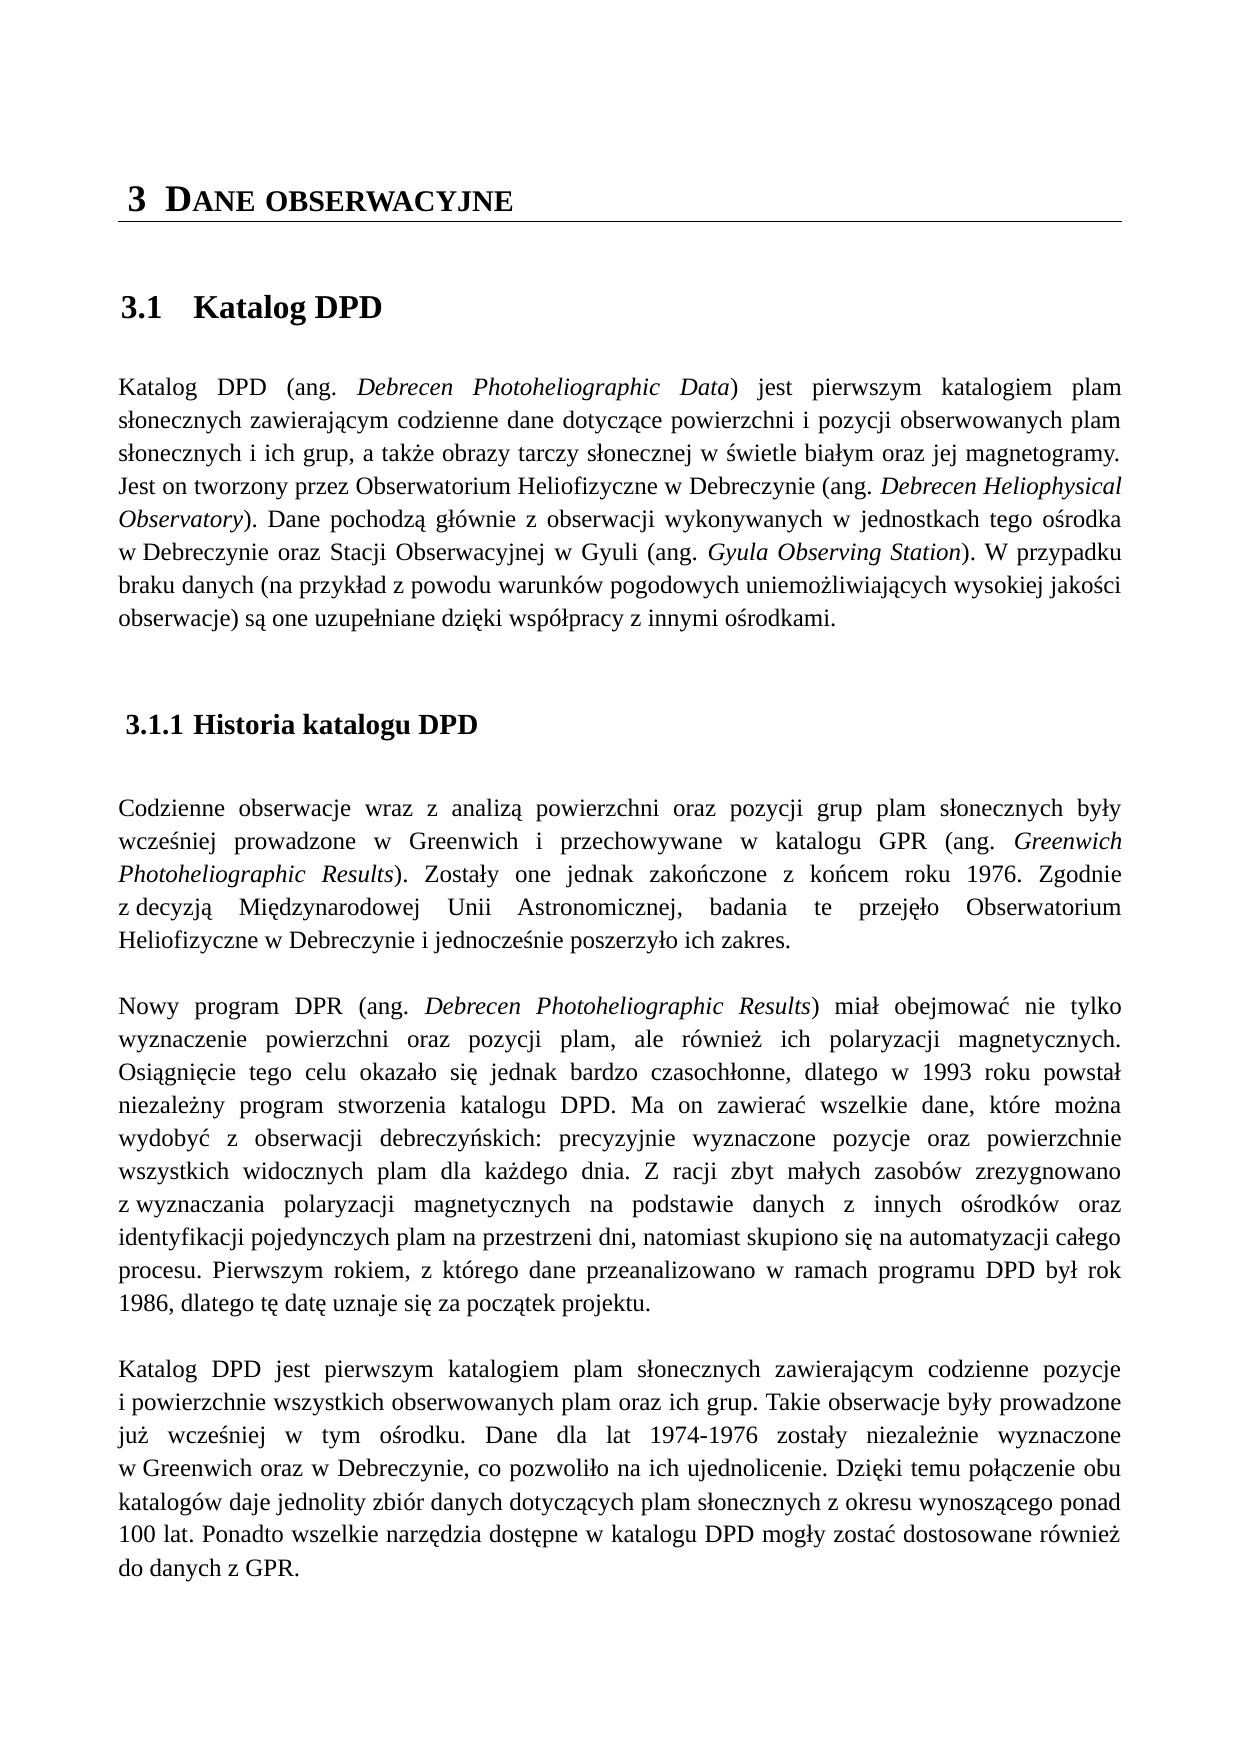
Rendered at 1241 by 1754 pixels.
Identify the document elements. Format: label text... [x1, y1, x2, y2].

subtitle Katalog DPD [112, 287, 1122, 325]
subtitle Historia katalogu DPD [118, 707, 1122, 741]
subtitle Dane obserwacyjne [118, 176, 1122, 221]
text Nowy program DPR (ang. Debrecen Photoheliographic Results) miał obejmować nie tylko wyznaczenie powierzchni oraz pozycji plam, ale również ich polaryzacji magnetycznych. Osiągnięcie tego celu okazało się jednak bardzo czasochłonne, dlatego w 1993 roku powstał niezależny program stworzenia katalogu DPD. Ma on zawierać wszelkie dane, które można wydobyć z obserwacji debreczyńskich: precyzyjnie wyznaczone pozycje oraz powierzchnie wszystkich widocznych plam dla każdego dnia. Z racji zbyt małych zasobów zrezygnowano z wyznaczania polaryzacji magnetycznych na podstawie danych z innych ośrodków oraz identyfikacji pojedynczych plam na przestrzeni dni, natomiast skupiono się na automatyzacji całego procesu. Pierwszym rokiem, z którego dane przeanalizowano w ramach programu DPD był rok 1986, dlatego tę datę uznaje się za początek projektu. [118, 991, 1122, 1317]
text Katalog DPD (ang. Debrecen Photoheliographic Data) jest pierwszym katalogiem plam słonecznych zawierającym codzienne dane dotyczące powierzchni i pozycji obserwowanych plam słonecznych i ich grup, a także obrazy tarczy słonecznej w świetle białym oraz jej magnetogramy. Jest on tworzony przez Obserwatorium Heliofizyczne w Debreczynie (ang. Debrecen Heliophysical Observatory). Dane pochodzą głównie z obserwacji wykonywanych w jednostkach tego ośrodka w Debreczynie oraz Stacji Obserwacyjnej w Gyuli (ang. Gyula Observing Station). W przypadku braku danych (na przykład z powodu warunków pogodowych uniemożliwiających wysokiej jakości obserwacje) są one uzupełniane dzięki współpracy z innymi ośrodkami. [118, 372, 1122, 632]
text Codzienne obserwacje wraz z analizą powierzchni oraz pozycji grup plam słonecznych były wcześniej prowadzone w Greenwich i przechowywane w katalogu GPR (ang. Greenwich Photoheliographic Results). Zostały one jednak zakończone z końcem roku 1976. Zgodnie z decyzją Międzynarodowej Unii Astronomicznej, badania te przejęło Obserwatorium Heliofizyczne w Debreczynie i jednocześnie poszerzyło ich zakres. [118, 793, 1122, 954]
text Katalog DPD jest pierwszym katalogiem plam słonecznych zawierającym codzienne pozycje i powierzchnie wszystkich obserwowanych plam oraz ich grup. Takie obserwacje były prowadzone już wcześniej w tym ośrodku. Dane dla lat 1974-1976 zostały niezależnie wyznaczone w Greenwich oraz w Debreczynie, co pozwoliło na ich ujednolicenie. Dzięki temu połączenie obu katalogów daje jednolity zbiór danych dotyczących plam słonecznych z okresu wynoszącego ponad 100 lat. Ponadto wszelkie narzędzia dostępne w katalogu DPD mogły zostać dostosowane również do danych z GPR. [118, 1354, 1122, 1581]
